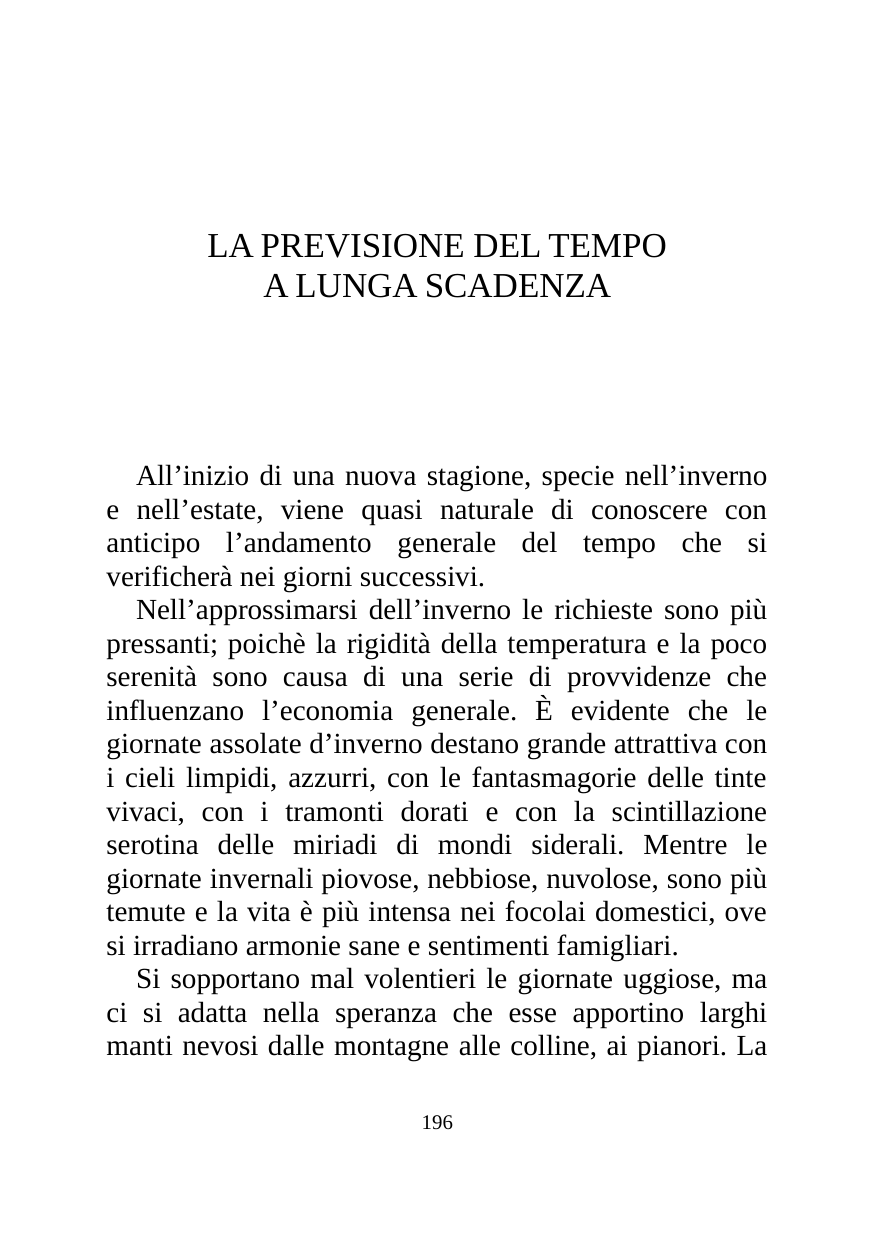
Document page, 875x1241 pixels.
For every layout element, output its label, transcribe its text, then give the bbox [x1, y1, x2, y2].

text Nell’approssimarsi dell’inverno le richieste sono più pressanti; poichè la rigidità della temperatura e la poco serenità sono causa di una serie di provvidenze che influenzano l’economia generale. È evidente che le giornate assolate d’inverno destano grande attrattiva con i cieli limpidi, azzurri, con le fantasmagorie delle tinte vivaci, con i tramonti dorati e con la scintillazione serotina delle miriadi di mondi siderali. Mentre le giornate invernali piovose, nebbiose, nuvolose, sono più temute e la vita è più intensa nei focolai domestici, ove si irradiano armonie sane e sentimenti famigliari. [106, 592, 768, 961]
text Si sopportano mal volentieri le giornate uggiose, ma ci si adatta nella speranza che esse apportino larghi manti nevosi dalle montagne alle colline, ai pianori. La [106, 961, 768, 1062]
text All’inizio di una nuova stagione, specie nell’inverno e nell’estate, viene quasi naturale di conoscere con anticipo l’andamento generale del tempo che si verificherà nei giorni successivi. [106, 458, 768, 592]
subtitle LA PREVISIONE DEL TEMPO A LUNGA SCADENZA [195, 224, 679, 305]
